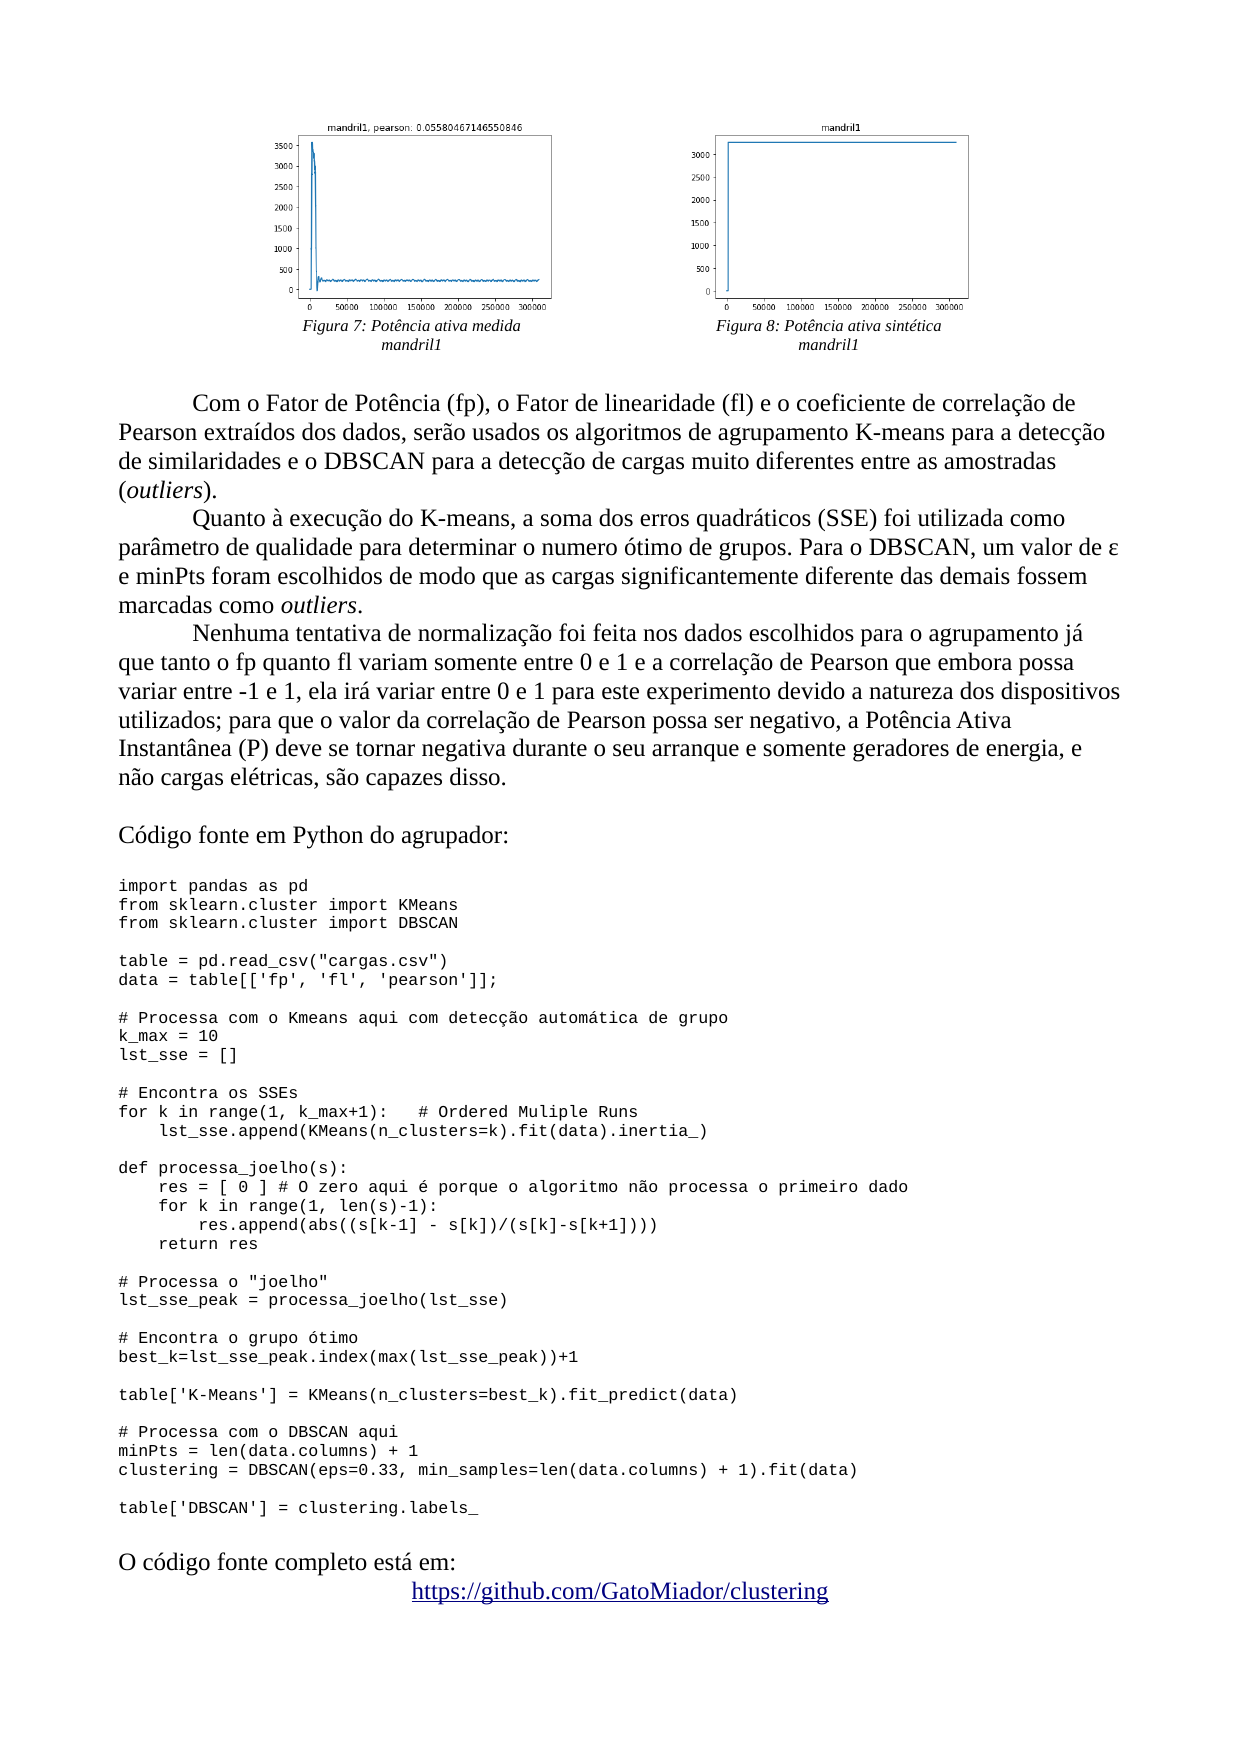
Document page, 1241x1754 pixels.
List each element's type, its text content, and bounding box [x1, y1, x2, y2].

text res = [ 0 ] # O zero aqui é porque o algoritmo não processa o primeiro dado [118, 1179, 1122, 1198]
text best_k=lst_sse_peak.index(max(lst_sse_peak))+1 [118, 1348, 1122, 1367]
picture [685, 118, 972, 316]
text table['DBSCAN'] = clustering.labels_ [118, 1499, 1122, 1518]
text lst_sse.append(KMeans(n_clusters=k).fit(data).inertia_) [118, 1122, 1122, 1141]
text table = pd.read_csv("cargas.csv") [118, 953, 1122, 971]
text minPts = len(data.columns) + 1 [118, 1443, 1122, 1462]
text https://github.com/GatoMiador/clustering [118, 1576, 1122, 1604]
text # Encontra os SSEs [118, 1084, 1122, 1103]
text data = table[['fp', 'fl', 'pearson']]; [118, 971, 1122, 990]
text # Processa o "joelho" [118, 1273, 1122, 1292]
text # Encontra o grupo ótimo [118, 1330, 1122, 1348]
text def processa_joelho(s): [118, 1160, 1122, 1179]
text Figura 8: Potência ativa sintética [686, 316, 972, 335]
text mandril1 [269, 335, 554, 354]
text import pandas as pd [118, 877, 1122, 896]
text k_max = 10 [118, 1028, 1122, 1047]
text for k in range(1, len(s)-1): [118, 1198, 1122, 1217]
text table['K-Means'] = KMeans(n_clusters=best_k).fit_predict(data) [118, 1386, 1122, 1405]
text O código fonte completo está em: [118, 1547, 1122, 1576]
text clustering = DBSCAN(eps=0.33, min_samples=len(data.columns) + 1).fit(data) [118, 1462, 1122, 1481]
text from sklearn.cluster import KMeans [118, 896, 1122, 915]
picture [268, 118, 555, 316]
text Quanto à execução do K-means, a soma dos erros quadráticos (SSE) foi utilizada como parâmetro de qualidade para determinar o numero ótimo de grupos. Para o DBSCAN, um valor de ε e minPts foram escolhidos de modo que as cargas significantemente diferente das demais fossem marcadas como outliers. [118, 503, 1122, 618]
text Com o Fator de Potência (fp), o Fator de linearidade (fl) e o coeficiente de correlação de Pearson extraídos dos dados, serão usados os algoritmos de agrupamento K-means para a detecção de similaridades e o DBSCAN para a detecção de cargas muito diferentes entre as amostradas (outliers). [118, 388, 1122, 503]
text res.append(abs((s[k-1] - s[k])/(s[k]-s[k+1]))) [118, 1217, 1122, 1235]
text Nenhuma tentativa de normalização foi feita nos dados escolhidos para o agrupamento já que tanto o fp quanto fl variam somente entre 0 e 1 e a correlação de Pearson que embora possa variar entre -1 e 1, ela irá variar entre 0 e 1 para este experimento devido a natureza dos dispositivos utilizados; para que o valor da correlação de Pearson possa ser negativo, a Potência Ativa Instantânea (P) deve se tornar negativa durante o seu arranque e somente geradores de energia, e não cargas elétricas, são capazes disso. [118, 618, 1122, 791]
text return res [118, 1235, 1122, 1254]
text Figura 7: Potência ativa medida [269, 316, 554, 335]
text for k in range(1, k_max+1): # Ordered Muliple Runs [118, 1103, 1122, 1122]
text # Processa com o Kmeans aqui com detecção automática de grupo [118, 1009, 1122, 1028]
text mandril1 [686, 335, 972, 354]
text from sklearn.cluster import DBSCAN [118, 915, 1122, 934]
text lst_sse = [] [118, 1047, 1122, 1066]
text Código fonte em Python do agrupador: [118, 820, 1122, 848]
text lst_sse_peak = processa_joelho(lst_sse) [118, 1292, 1122, 1311]
text # Processa com o DBSCAN aqui [118, 1424, 1122, 1443]
